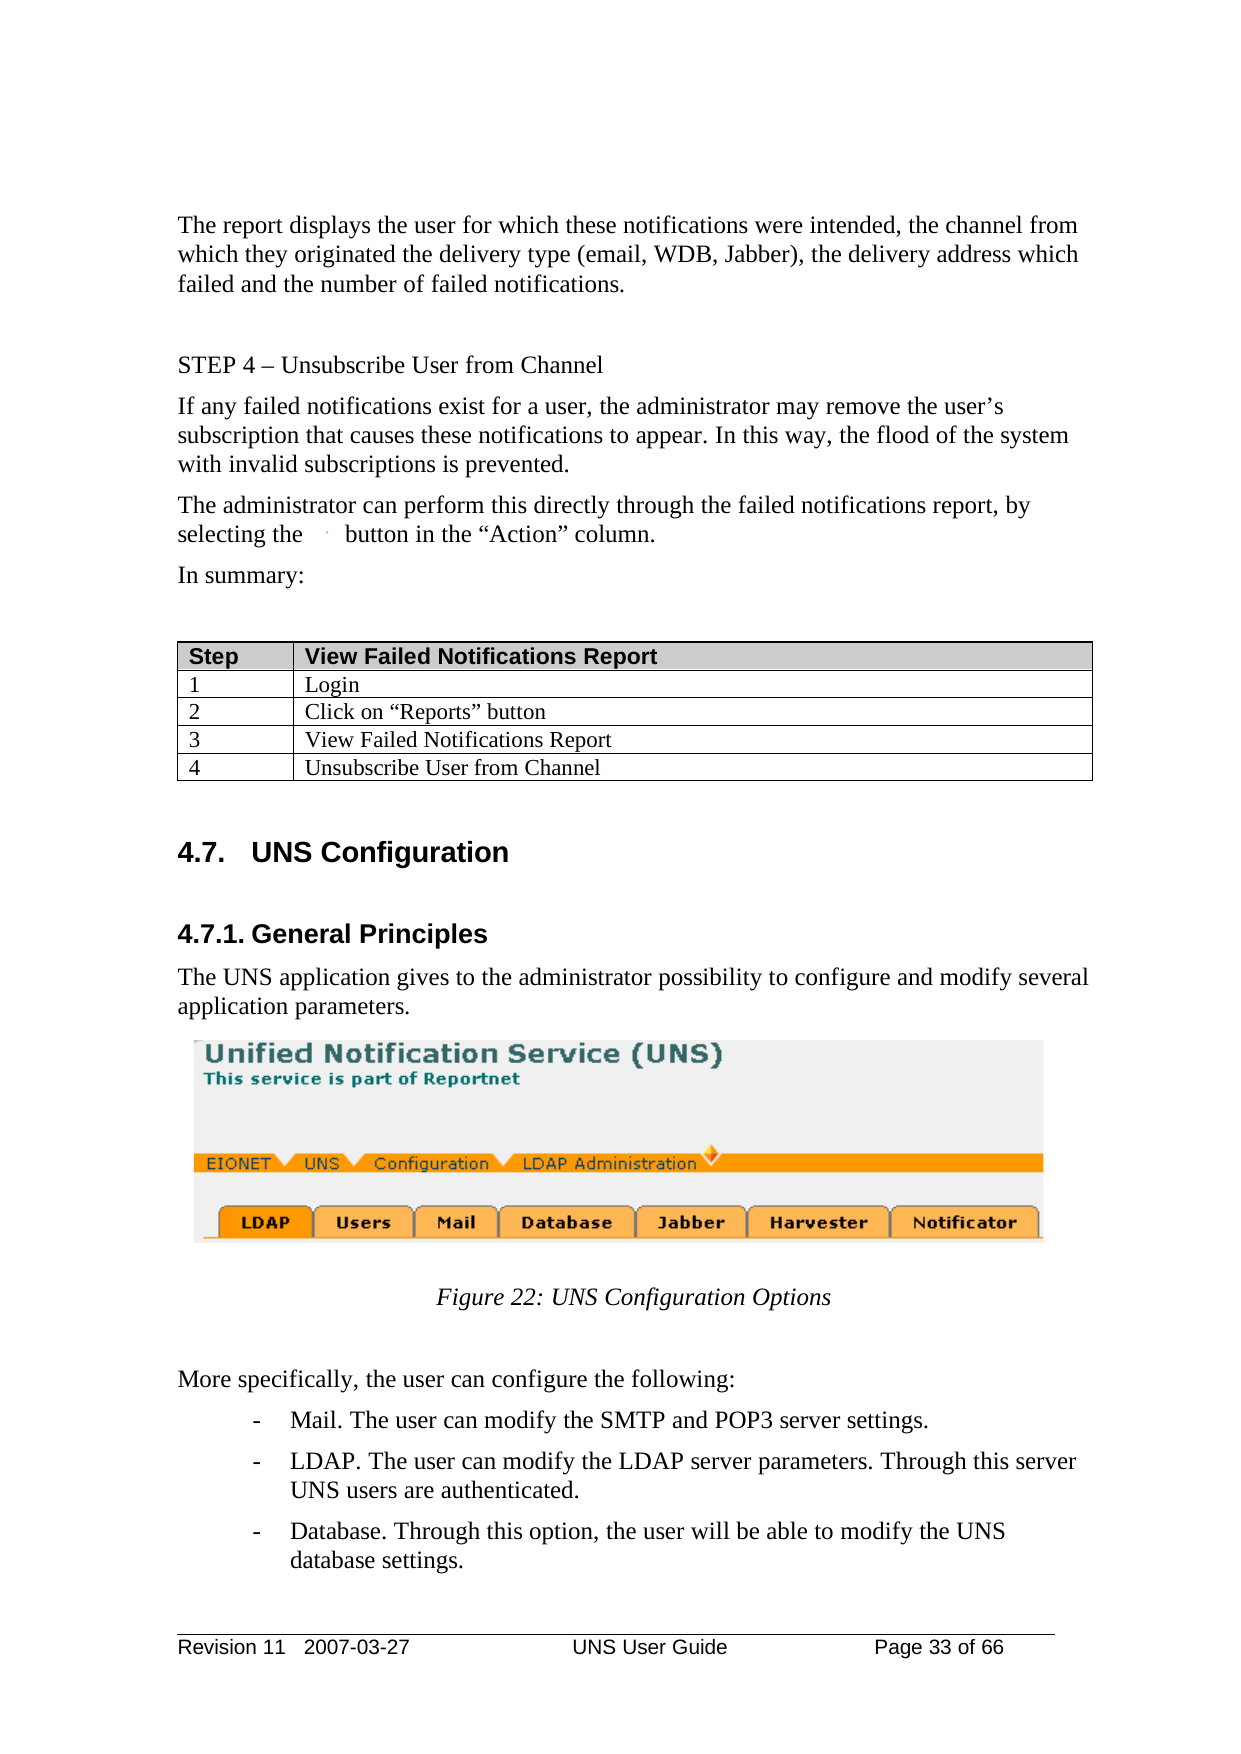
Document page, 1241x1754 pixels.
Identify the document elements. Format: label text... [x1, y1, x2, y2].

text The report displays the user for which these notifications were intended, the channel from which they originated the delivery type (email, WDB, Jabber), the delivery address which failed and the number of failed notifications. [177, 210, 1092, 297]
table_cell 4 [178, 754, 293, 780]
table_cell 1 [178, 671, 293, 697]
table_cell 2 [178, 698, 293, 725]
list Mail. The user can modify the SMTP and POP3 server settings. [252, 1405, 1092, 1434]
table_cell Unsubscribe User from Channel [294, 754, 1092, 780]
text If any failed notifications exist for a user, the administrator may remove the user’s subscription that causes these notifications to appear. In this way, the flood of the system with invalid subscriptions is prevented. [177, 391, 1092, 478]
subtitle UNS Configuration [177, 835, 1092, 868]
list Database. Through this option, the user will be able to modify the UNS database settings. [252, 1516, 1092, 1574]
subtitle General Principles [177, 918, 1092, 949]
text More specifically, the user can configure the following: [177, 1364, 1092, 1393]
table_cell Click on “Reports” button [294, 698, 1092, 725]
text STEP 4 – Unsubscribe User from Channel [177, 350, 1092, 379]
text The administrator can perform this directly through the failed notifications report, by selecting the button in the “Action” column. [177, 490, 1092, 548]
text In summary: [177, 560, 1092, 589]
table_header Step [178, 643, 293, 669]
picture [193, 1040, 1044, 1243]
table_header View Failed Notifications Report [294, 643, 1092, 669]
text Figure 22: UNS Configuration Options [177, 1282, 1092, 1311]
list LDAP. The user can modify the LDAP server parameters. Through this server UNS users are authenticated. [252, 1446, 1092, 1504]
table_cell View Failed Notifications Report [294, 726, 1092, 752]
text The UNS application gives to the administrator possibility to configure and modify several application parameters. [177, 962, 1092, 1020]
table_cell 3 [178, 726, 293, 752]
table_cell Login [294, 671, 1092, 697]
